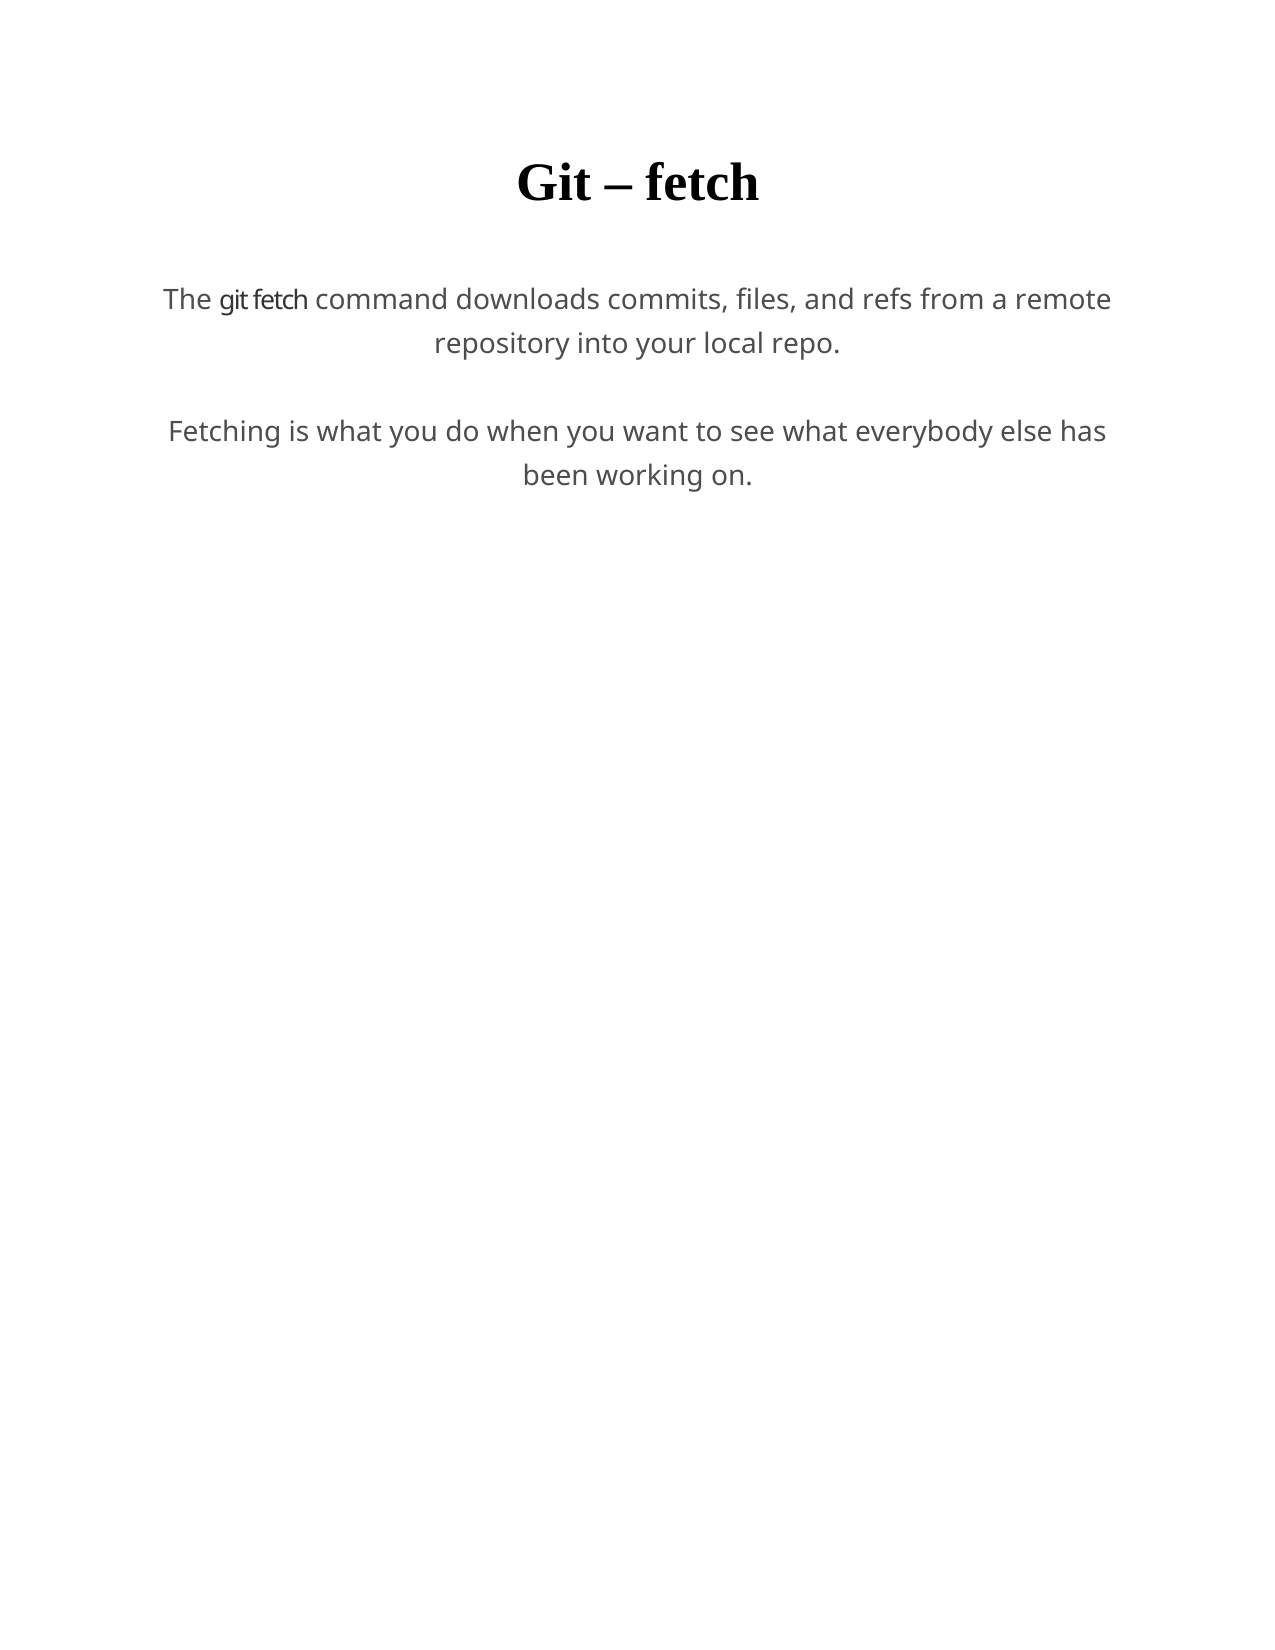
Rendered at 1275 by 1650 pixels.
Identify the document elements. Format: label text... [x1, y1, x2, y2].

title Git – fetch [150, 150, 1125, 212]
text The git fetch command downloads commits, files, and refs from a remote repository into your local repo. [150, 279, 1125, 361]
text Fetching is what you do when you want to see what everybody else has been working on. [150, 411, 1125, 493]
